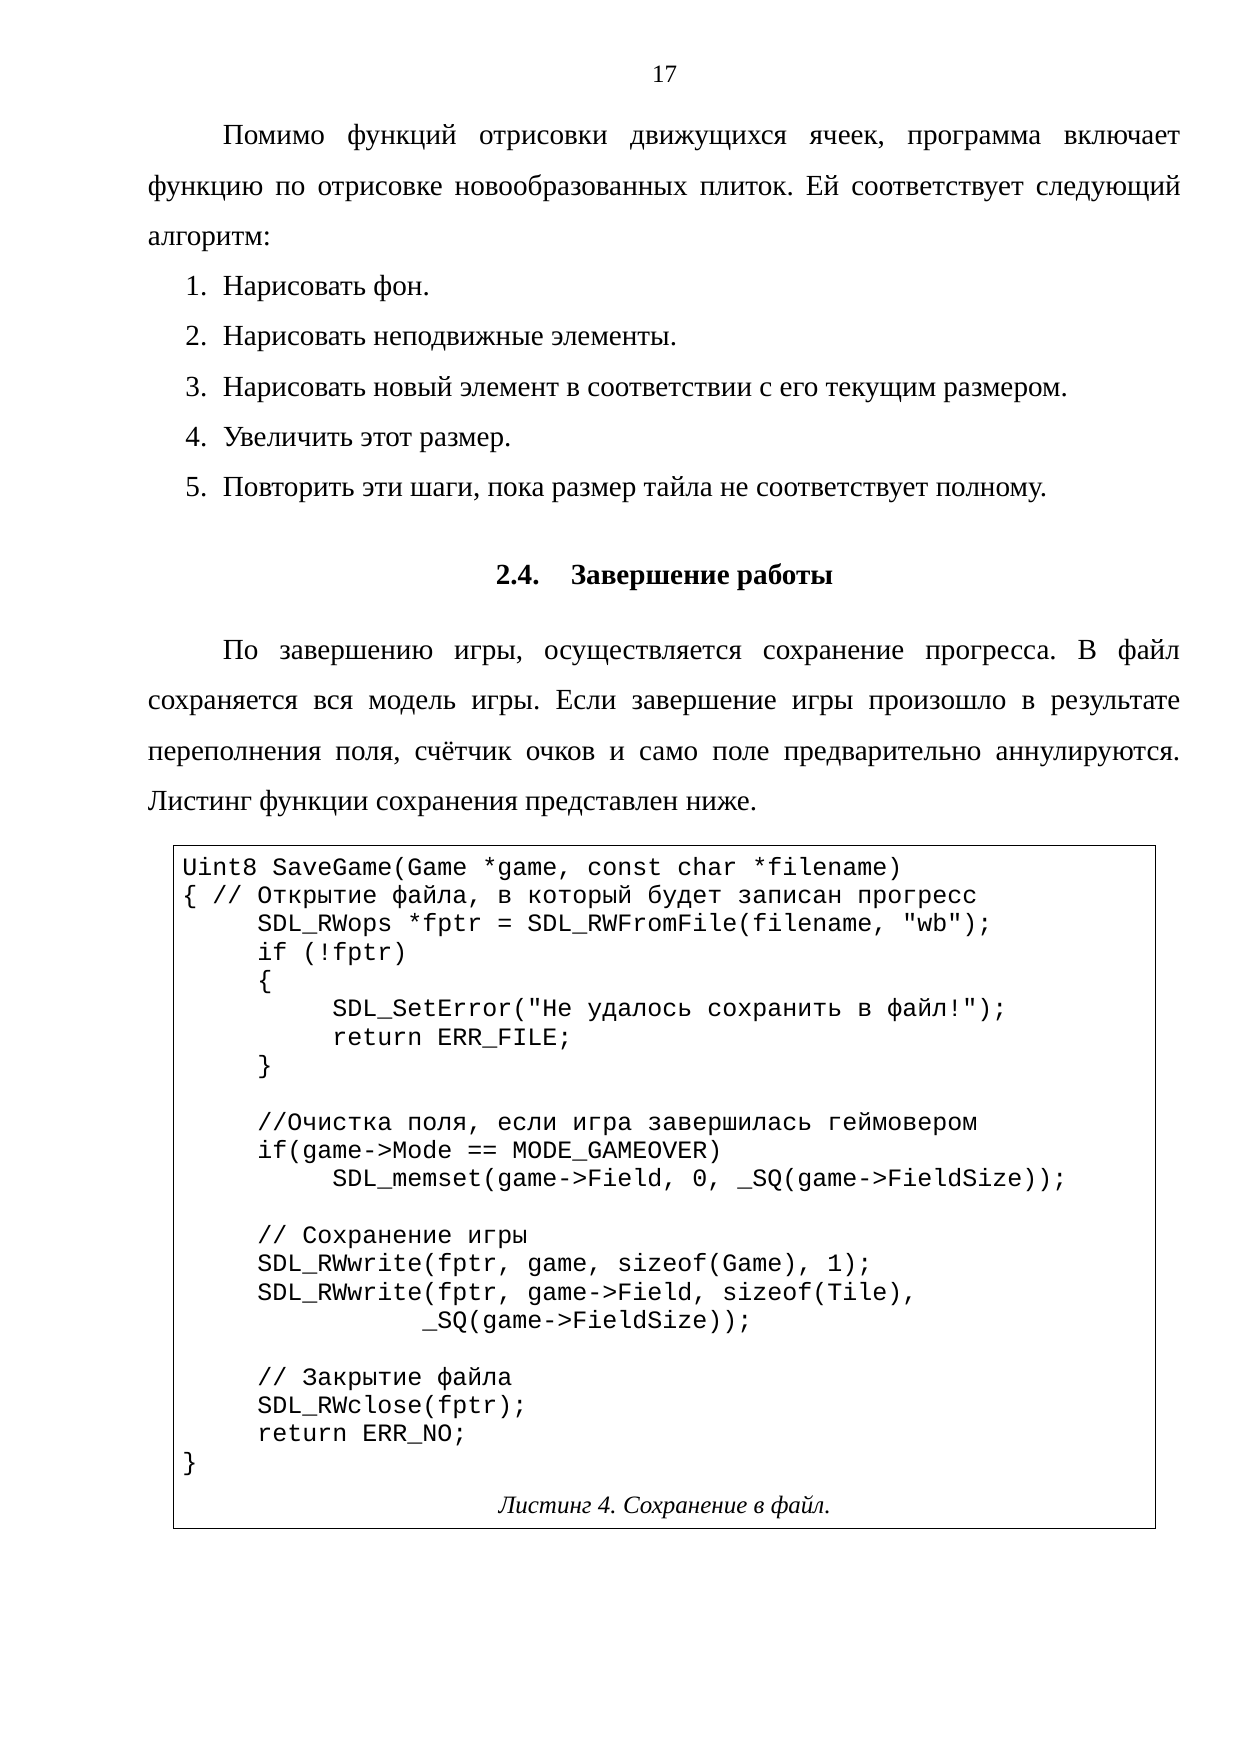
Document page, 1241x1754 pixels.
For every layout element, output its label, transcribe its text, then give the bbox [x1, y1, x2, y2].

text } [182, 1052, 1147, 1081]
text if (!fptr) [182, 939, 1147, 967]
text Листинг 4. Сохранение в файл. [182, 1490, 1147, 1519]
text По завершению игры, осуществляется сохранение прогресса. В файл сохраняется вся модель игры. Если завершение игры произошло в результате переполнения поля, счётчик очков и само поле предварительно аннулируются. Листинг функции сохранения представлен ниже. [148, 632, 1181, 817]
text // Закрытие файла [182, 1364, 1147, 1392]
text Uint8 SaveGame(Game *game, const char *filename) [182, 854, 1147, 882]
text SDL_RWwrite(fptr, game->Field, sizeof(Tile), [182, 1279, 1147, 1307]
text _SQ(game->FieldSize)); [182, 1307, 1147, 1336]
text return ERR_FILE; [182, 1024, 1147, 1052]
text SDL_memset(game->Field, 0, _SQ(game->FieldSize)); [182, 1166, 1147, 1194]
text SDL_RWwrite(fptr, game, sizeof(Game), 1); [182, 1251, 1147, 1279]
text //Очистка поля, если игра завершилась геймовером [182, 1109, 1147, 1137]
text return ERR_NO; [182, 1421, 1147, 1449]
list Увеличить этот размер. [185, 419, 1181, 453]
text SDL_RWops *fptr = SDL_RWFromFile(filename, "wb"); [182, 911, 1147, 939]
text } [182, 1449, 1147, 1477]
list Нарисовать новый элемент в соответствии с его текущим размером. [185, 369, 1181, 402]
text Помимо функций отрисовки движущихся ячеек, программа включает функцию по отрисовке новообразованных плиток. Ей соответствует следующий алгоритм: [148, 117, 1181, 251]
text if(game->Mode == MODE_GAMEOVER) [182, 1137, 1147, 1166]
list Повторить эти шаги, пока размер тайла не соответствует полному. [185, 469, 1181, 503]
list Нарисовать фон. [185, 268, 1181, 302]
text SDL_SetError("Не удалось сохранить в файл!"); [182, 996, 1147, 1024]
text SDL_RWclose(fptr); [182, 1392, 1147, 1421]
text // Сохранение игры [182, 1222, 1147, 1251]
subtitle Завершение работы [148, 557, 1181, 591]
list Нарисовать неподвижные элементы. [185, 318, 1181, 352]
text { [182, 967, 1147, 996]
text { // Открытие файла, в который будет записан прогресс [182, 882, 1147, 911]
